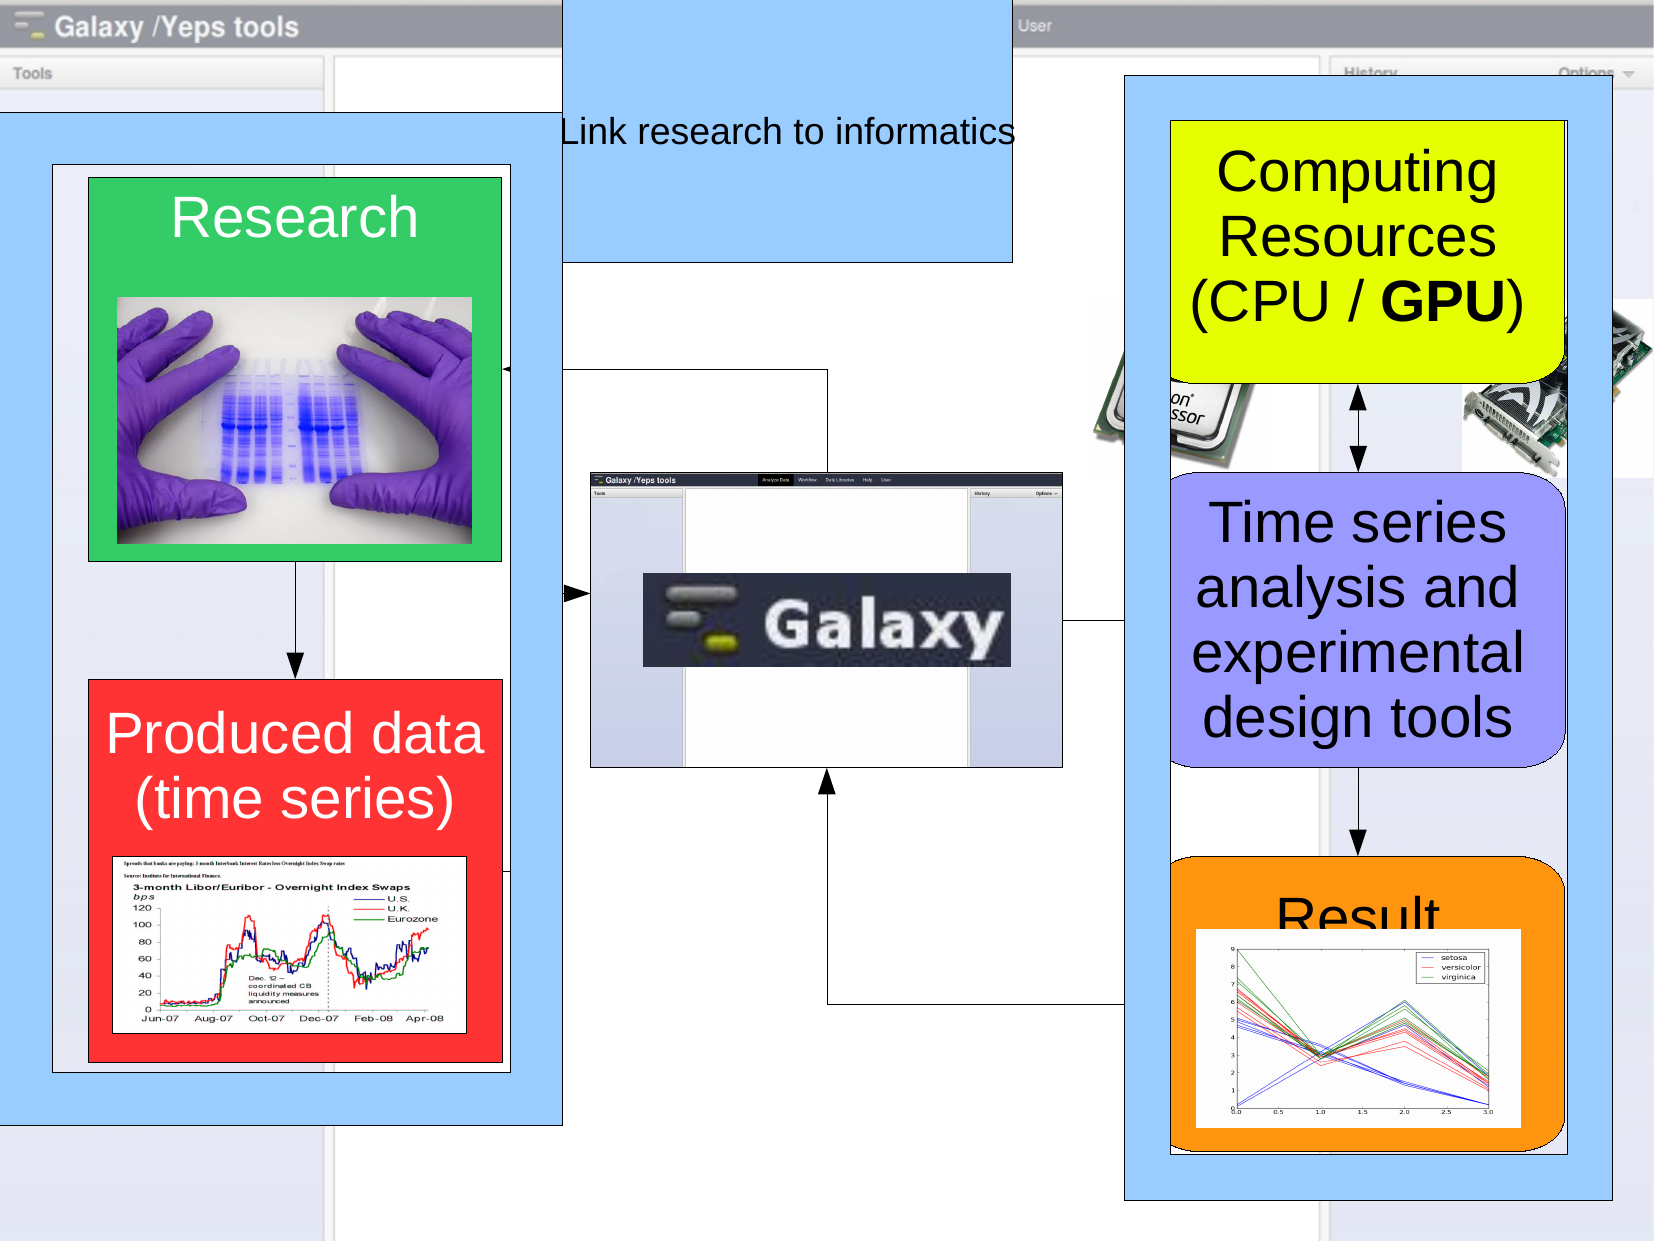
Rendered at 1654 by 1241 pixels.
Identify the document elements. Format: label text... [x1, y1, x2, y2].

text_box [0, 112, 563, 1126]
picture [1171, 378, 1358, 478]
picture [53, 165, 510, 1072]
picture [0, 0, 562, 112]
picture [563, 370, 827, 592]
text_box [1124, 75, 1613, 1201]
picture [117, 297, 472, 544]
text_box Computing Resources (CPU / GPU) [1171, 121, 1565, 384]
text_box Result [1171, 856, 1565, 1152]
picture [112, 856, 467, 1034]
picture [296, 370, 510, 871]
picture [1196, 929, 1521, 1128]
picture [1171, 121, 1567, 1154]
picture [828, 621, 1124, 1004]
text_box Research [88, 177, 502, 562]
picture [1171, 762, 1358, 862]
text_box Link research to informatics [562, 0, 1013, 263]
text_box Produced data (time series) [88, 679, 503, 1063]
text_box [590, 472, 1063, 768]
text_box Time series analysis and experimental design tools [1171, 472, 1566, 768]
picture [0, 0, 1654, 1241]
